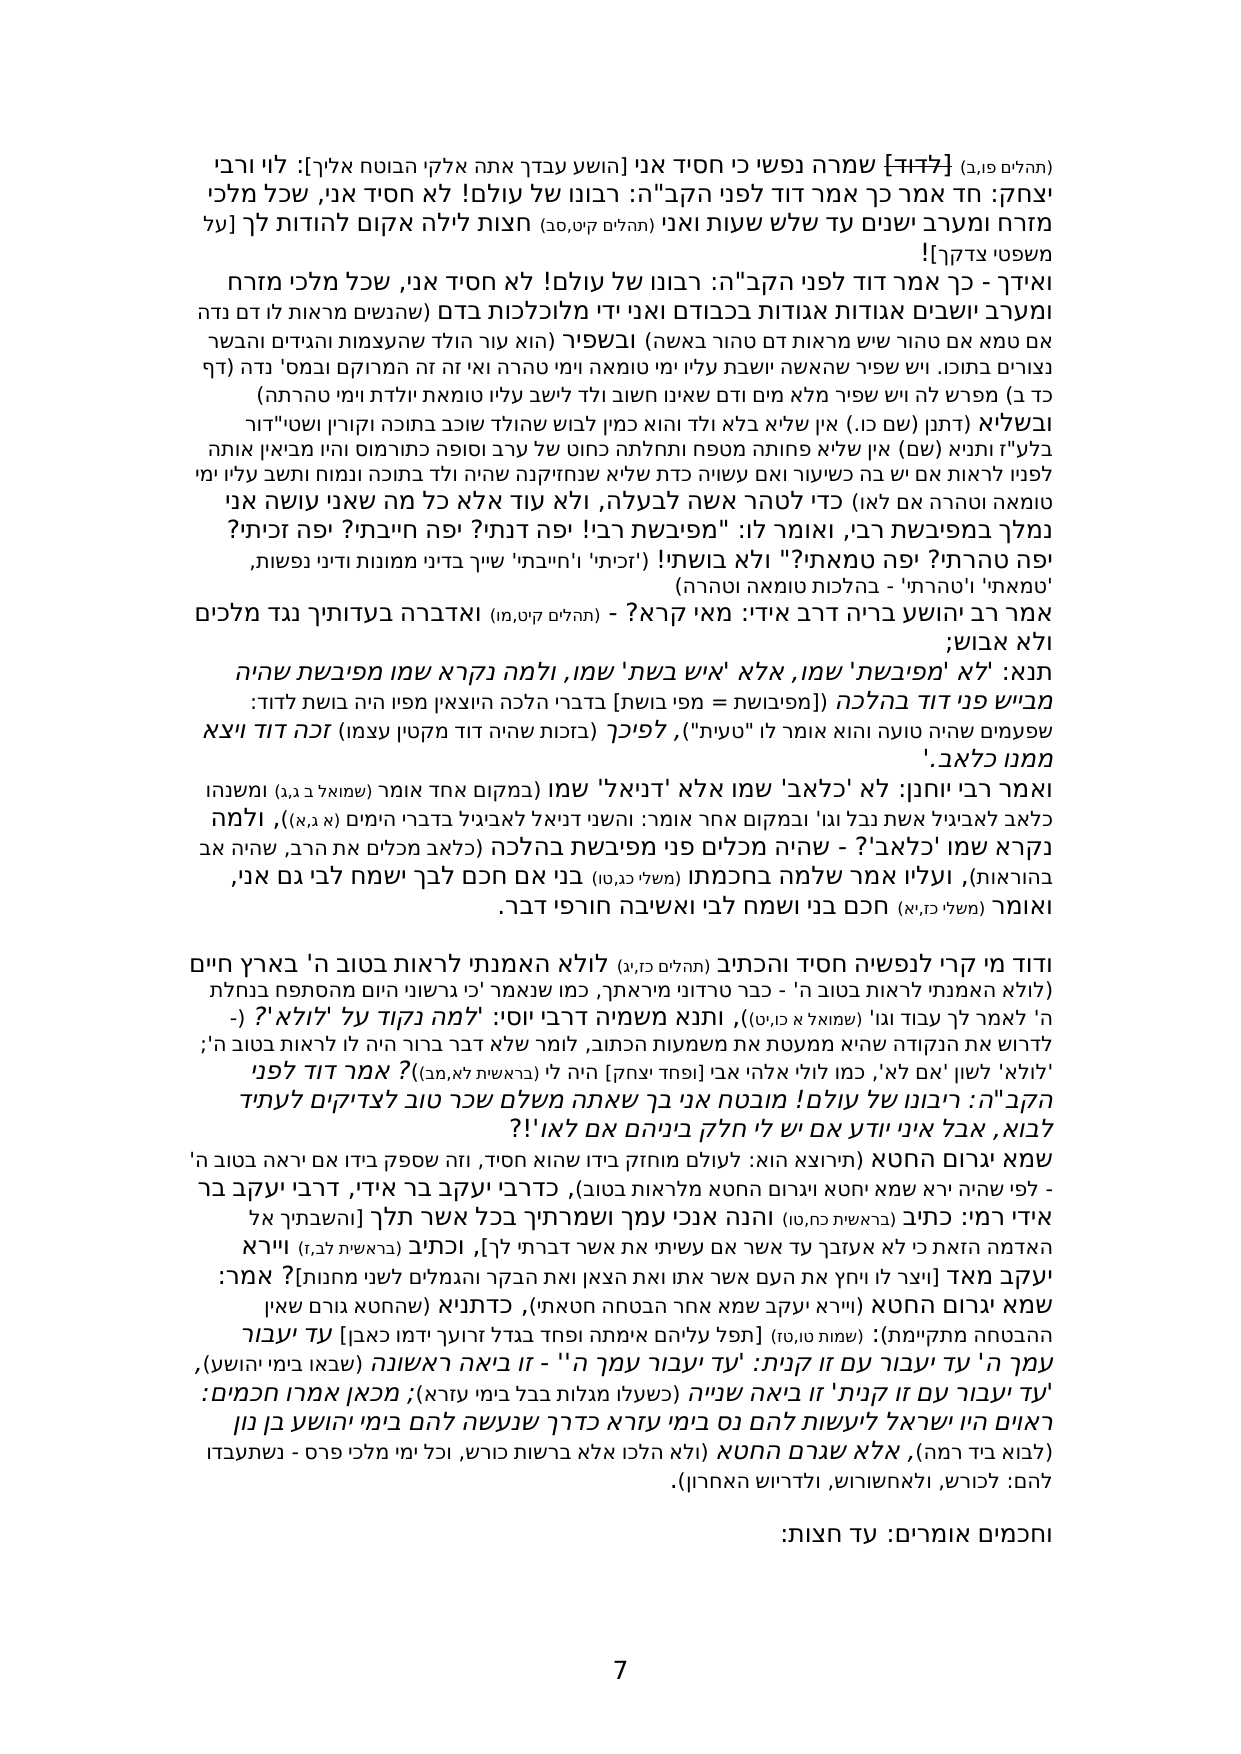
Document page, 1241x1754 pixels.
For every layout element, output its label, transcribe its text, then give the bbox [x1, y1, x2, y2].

text ואידך - כך אמר דוד לפני הקב"ה: רבונו של עולם! לא חסיד אני, שכל מלכי מזרח ומערב יושבים אגודות אגודות בכבודם ואני ידי מלוכלכות בדם (שהנשים מראות לו דם נדה אם טמא אם טהור שיש מראות דם טהור באשה) ובשפיר (הוא עור הולד שהעצמות והגידים והבשר נצורים בתוכו. ויש שפיר שהאשה יושבת עליו ימי טומאה וימי טהרה ואי זה זה המרוקם ובמס' נדה (דף כד ב) מפרש לה ויש שפיר מלא מים ודם שאינו חשוב ולד לישב עליו טומאת יולדת וימי טהרתה) ובשליא (דתנן (שם כו.) אין שליא בלא ולד והוא כמין לבוש שהולד שוכב בתוכה וקורין ושטי"דור בלע"ז ותניא (שם) אין שליא פחותה מטפח ותחלתה כחוט של ערב וסופה כתורמוס והיו מביאין אותה לפניו לראות אם יש בה כשיעור ואם עשויה כדת שליא שנחזיקנה שהיה ולד בתוכה ונמוח ותשב עליו ימי טומאה וטהרה אם לאו) כדי לטהר אשה לבעלה, ולא עוד אלא כל מה שאני עושה אני נמלך במפיבשת רבי, ואומר לו: "מפיבשת רבי! יפה דנתי? יפה חייבתי? יפה זכיתי? יפה טהרתי? יפה טמאתי?" ולא בושתי! ('זכיתי' ו'חייבתי' שייך בדיני ממונות ודיני נפשות, 'טמאתי' ו'טהרתי' - בהלכות טומאה וטהרה) [187, 267, 1053, 598]
text (תהלים פו,ב) [לדוד] שמרה נפשי כי חסיד אני [הושע עבדך אתה אלקי הבוטח אליך]: לוי ורבי יצחק: חד אמר כך אמר דוד לפני הקב"ה: רבונו של עולם! לא חסיד אני, שכל מלכי מזרח ומערב ישנים עד שלש שעות ואני (תהלים קיט,סב) חצות לילה אקום להודות לך [על משפטי צדקך]! [187, 150, 1053, 267]
text וחכמים אומרים: עד חצות: [187, 1519, 1053, 1548]
text ואמר רבי יוחנן: לא 'כלאב' שמו אלא 'דניאל' שמו (במקום אחד אומר (שמואל ב ג,ג) ומשנהו כלאב לאביגיל אשת נבל וגו' ובמקום אחר אומר: והשני דניאל לאביגיל בדברי הימים (א ג,א)), ולמה נקרא שמו 'כלאב'? - שהיה מכלים פני מפיבשת בהלכה (כלאב מכלים את הרב, שהיה אב בהוראות), ועליו אמר שלמה בחכמתו (משלי כג,טו) בני אם חכם לבך ישמח לבי גם אני, ואומר (משלי כז,יא) חכם בני ושמח לבי ואשיבה חורפי דבר. [187, 774, 1053, 920]
text ודוד מי קרי לנפשיה חסיד והכתיב (תהלים כז,יג) לולא האמנתי לראות בטוב ה' בארץ חיים (לולא האמנתי לראות בטוב ה' - כבר טרדוני מיראתך, כמו שנאמר 'כי גרשוני היום מהסתפח בנחלת ה' לאמר לך עבוד וגו' (שמואל א כו,יט)), ותנא משמיה דרבי יוסי: 'למה נקוד על 'לולא'? (- לדרוש את הנקודה שהיא ממעטת את משמעות הכתוב, לומר שלא דבר ברור היה לו לראות בטוב ה'; 'לולא' לשון 'אם לא', כמו לולי אלהי אבי [ופחד יצחק] היה לי (בראשית לא,מב))? אמר דוד לפני הקב"ה: ריבונו של עולם! מובטח אני בך שאתה משלם שכר טוב לצדיקים לעתיד לבוא, אבל איני יודע אם יש לי חלק ביניהם אם לאו'!? [187, 949, 1053, 1144]
text שמא יגרום החטא (תירוצא הוא: לעולם מוחזק בידו שהוא חסיד, וזה שספק בידו אם יראה בטוב ה' - לפי שהיה ירא שמא יחטא ויגרום החטא מלראות בטוב), כדרבי יעקב בר אידי, דרבי יעקב בר אידי רמי: כתיב (בראשית כח,טו) והנה אנכי עמך ושמרתיך בכל אשר תלך [והשבתיך אל האדמה הזאת כי לא אעזבך עד אשר אם עשיתי את אשר דברתי לך], וכתיב (בראשית לב,ז) ויירא יעקב מאד [ויצר לו ויחץ את העם אשר אתו ואת הצאן ואת הבקר והגמלים לשני מחנות]? אמר: שמא יגרום החטא (ויירא יעקב שמא אחר הבטחה חטאתי), כדתניא (שהחטא גורם שאין ההבטחה מתקיימת): (שמות טו,טז) [תפל עליהם אימתה ופחד בגדל זרועך ידמו כאבן] עד יעבור עמך ה' עד יעבור עם זו קנית: 'עד יעבור עמך ה'' - זו ביאה ראשונה (שבאו בימי יהושע), 'עד יעבור עם זו קנית' זו ביאה שנייה (כשעלו מגלות בבל בימי עזרא); מכאן אמרו חכמים: ראוים היו ישראל ליעשות להם נס בימי עזרא כדרך שנעשה להם בימי יהושע בן נון (לבוא ביד רמה), אלא שגרם החטא (ולא הלכו אלא ברשות כורש, וכל ימי מלכי פרס - נשתעבדו להם: לכורש, ולאחשורוש, ולדריוש האחרון). [187, 1144, 1053, 1495]
text תנא: 'לא 'מפיבשת' שמו, אלא 'איש בשת' שמו, ולמה נקרא שמו מפיבשת שהיה מבייש פני דוד בהלכה ([מפיבושת = מפי בושת] בדברי הלכה היוצאין מפיו היה בושת לדוד: שפעמים שהיה טועה והוא אומר לו "טעית"), לפיכך (בזכות שהיה דוד מקטין עצמו) זכה דוד ויצא ממנו כלאב.' [187, 657, 1053, 774]
text אמר רב יהושע בריה דרב אידי: מאי קרא? - (תהלים קיט,מו) ואדברה בעדותיך נגד מלכים ולא אבוש; [187, 598, 1053, 657]
